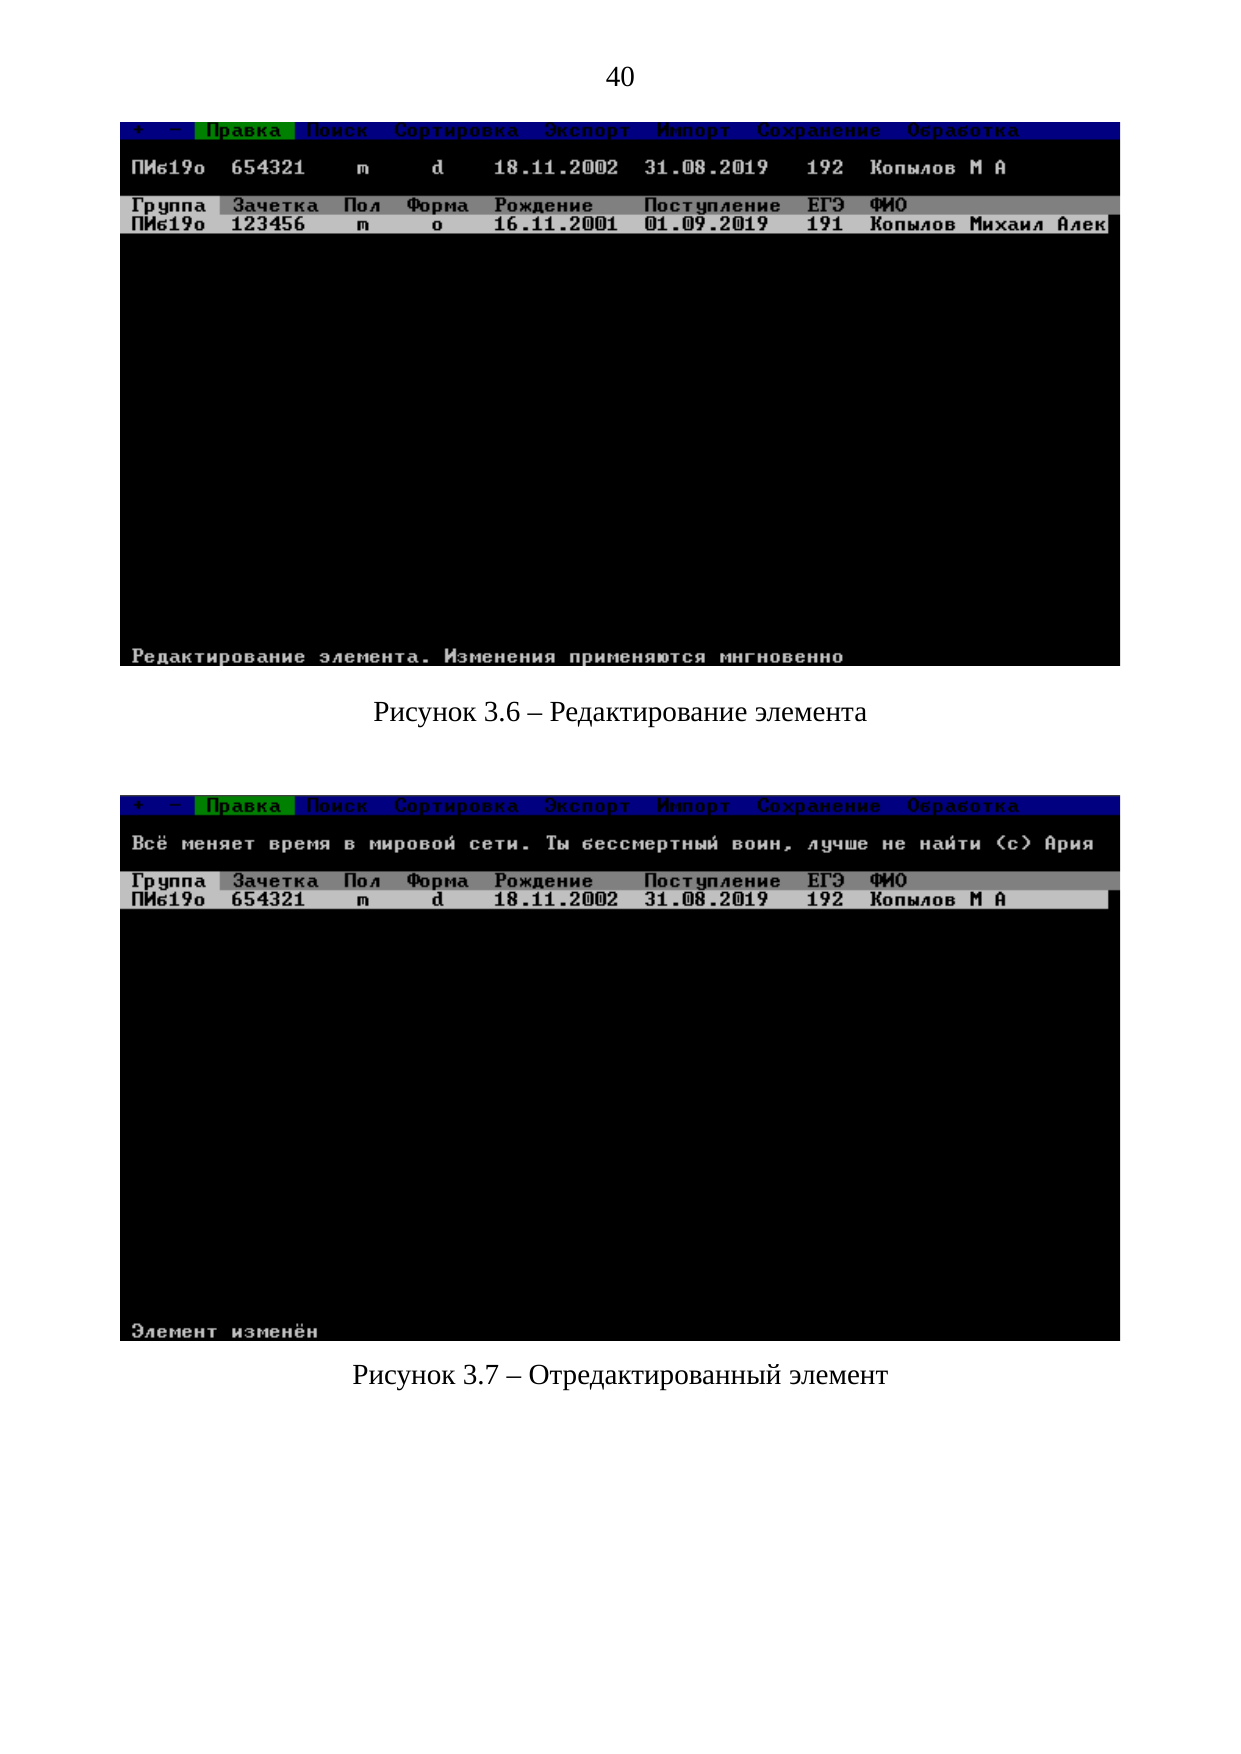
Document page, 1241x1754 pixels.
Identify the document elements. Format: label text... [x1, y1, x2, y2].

text Рисунок 3.6 – Редактирование элемента [118, 694, 1122, 728]
picture [120, 795, 1121, 1341]
picture [120, 122, 1121, 666]
text Рисунок 3.7 – Отредактированный элемент [118, 1122, 1122, 1391]
